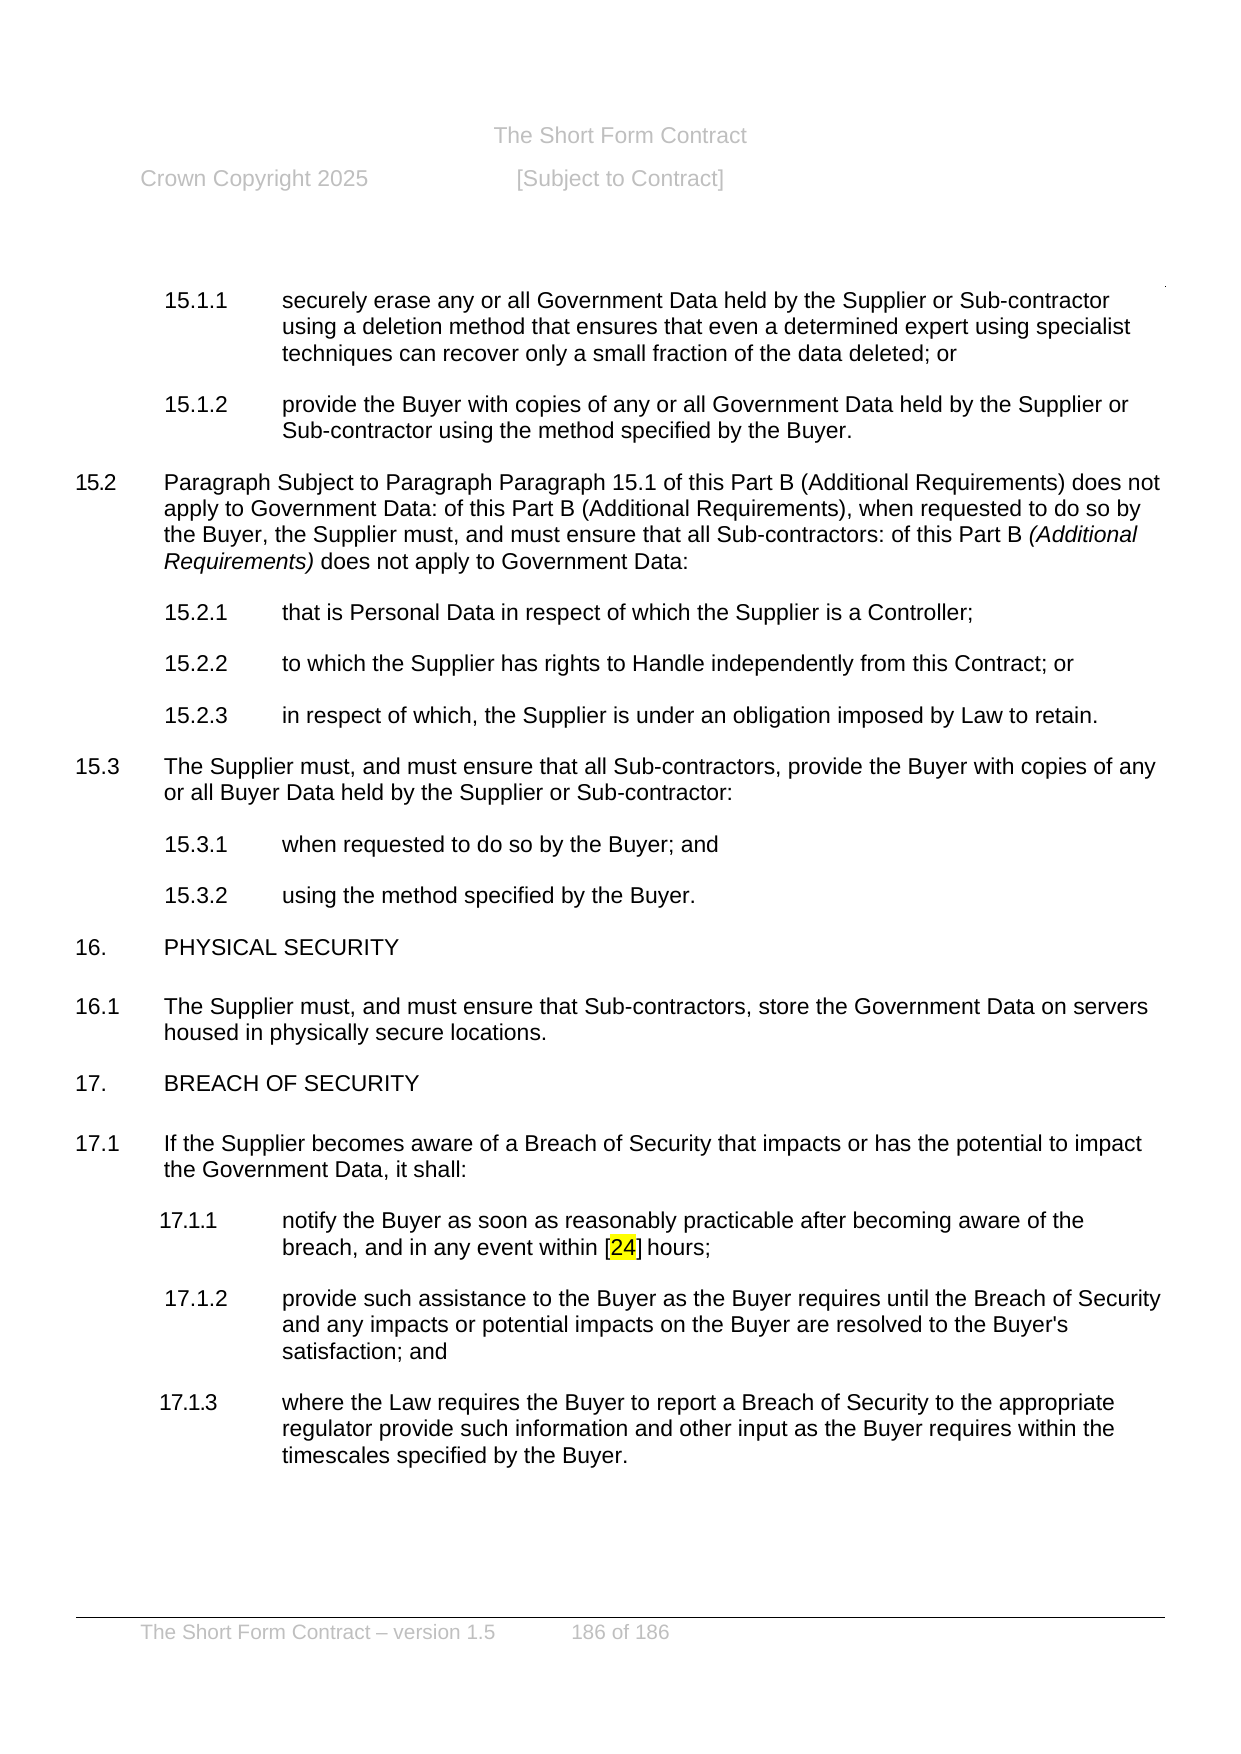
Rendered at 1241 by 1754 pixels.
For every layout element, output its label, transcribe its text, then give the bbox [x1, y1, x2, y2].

list to which the Supplier has rights to Handle independently from this Contract; or [223, 650, 1166, 677]
list where the Law requires the Buyer to report a Breach of Security to the appropriate regulator provide such information and other input as the Buyer requires within the timescales specified by the Buyer. [223, 1389, 1166, 1468]
list PHYSICAL SECURITY [75, 933, 1166, 960]
list using the method specified by the Buyer. [223, 882, 1166, 908]
list that is Personal Data in respect of which the Supplier is a Controller; [223, 599, 1166, 625]
list provide such assistance to the Buyer as the Buyer requires until the Breach of Security and any impacts or potential impacts on the Buyer are resolved to the Buyer's satisfaction; and [223, 1285, 1166, 1364]
list The Supplier must, and must ensure that all Sub-contractors, provide the Buyer with copies of any or all Buyer Data held by the Supplier or Sub-contractor: [75, 753, 1166, 806]
list notify the Buyer as soon as reasonably practicable after becoming aware of the breach, and in any event within [24] hours; [223, 1207, 1166, 1260]
list in respect of which, the Supplier is under an obligation imposed by Law to retain. [223, 702, 1166, 728]
list provide the Buyer with copies of any or all Government Data held by the Supplier or Sub-contractor using the method specified by the Buyer. [223, 391, 1166, 443]
list The Supplier must, and must ensure that Sub-contractors, store the Government Data on servers housed in physically secure locations. [75, 993, 1166, 1045]
list when requested to do so by the Buyer; and [223, 831, 1166, 857]
list BREACH OF SECURITY [75, 1070, 1166, 1097]
list securely erase any or all Government Data held by the Supplier or Sub-contractor using a deletion method that ensures that even a determined expert using specialist techniques can recover only a small fraction of the data deleted; or [223, 287, 1166, 366]
list Paragraph 15.1 of this Part B (Additional Requirements) does not apply to Government Data: [75, 468, 1166, 574]
list If the Supplier becomes aware of a Breach of Security that impacts or has the potential to impact the Government Data, it shall: [75, 1129, 1166, 1182]
